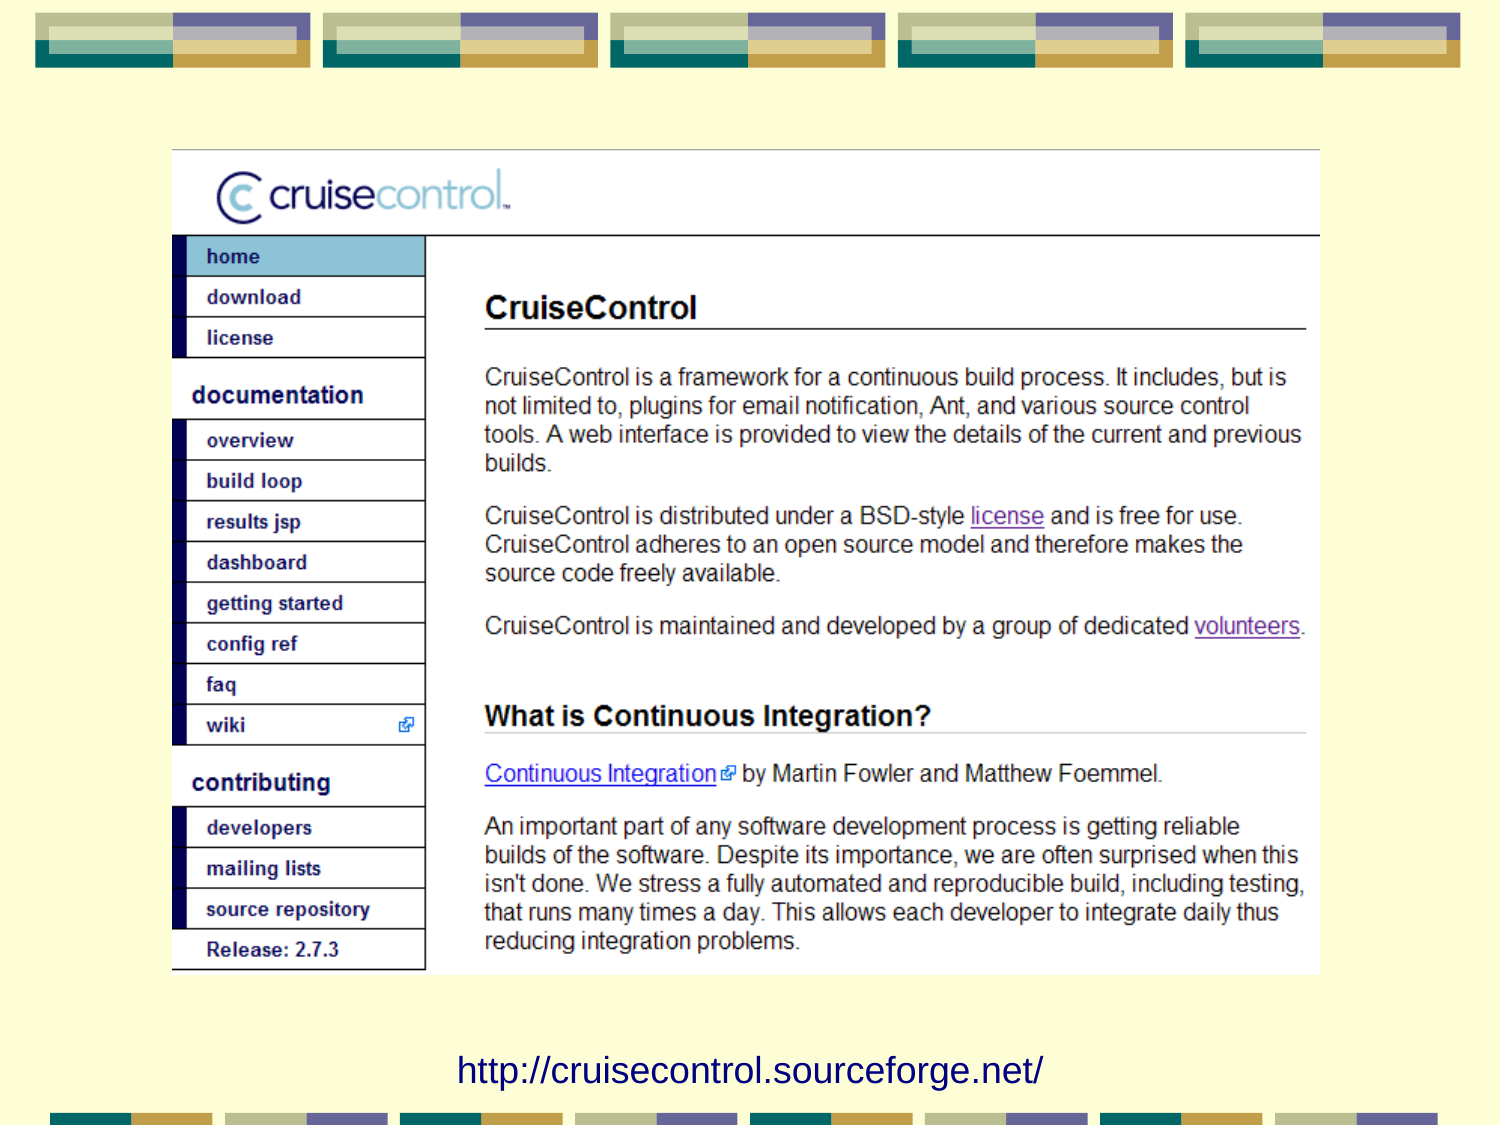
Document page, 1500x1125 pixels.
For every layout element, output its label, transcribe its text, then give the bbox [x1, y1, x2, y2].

text_box http://cruisecontrol.sourceforge.net/ [323, 1046, 1178, 1103]
picture [172, 149, 1320, 976]
